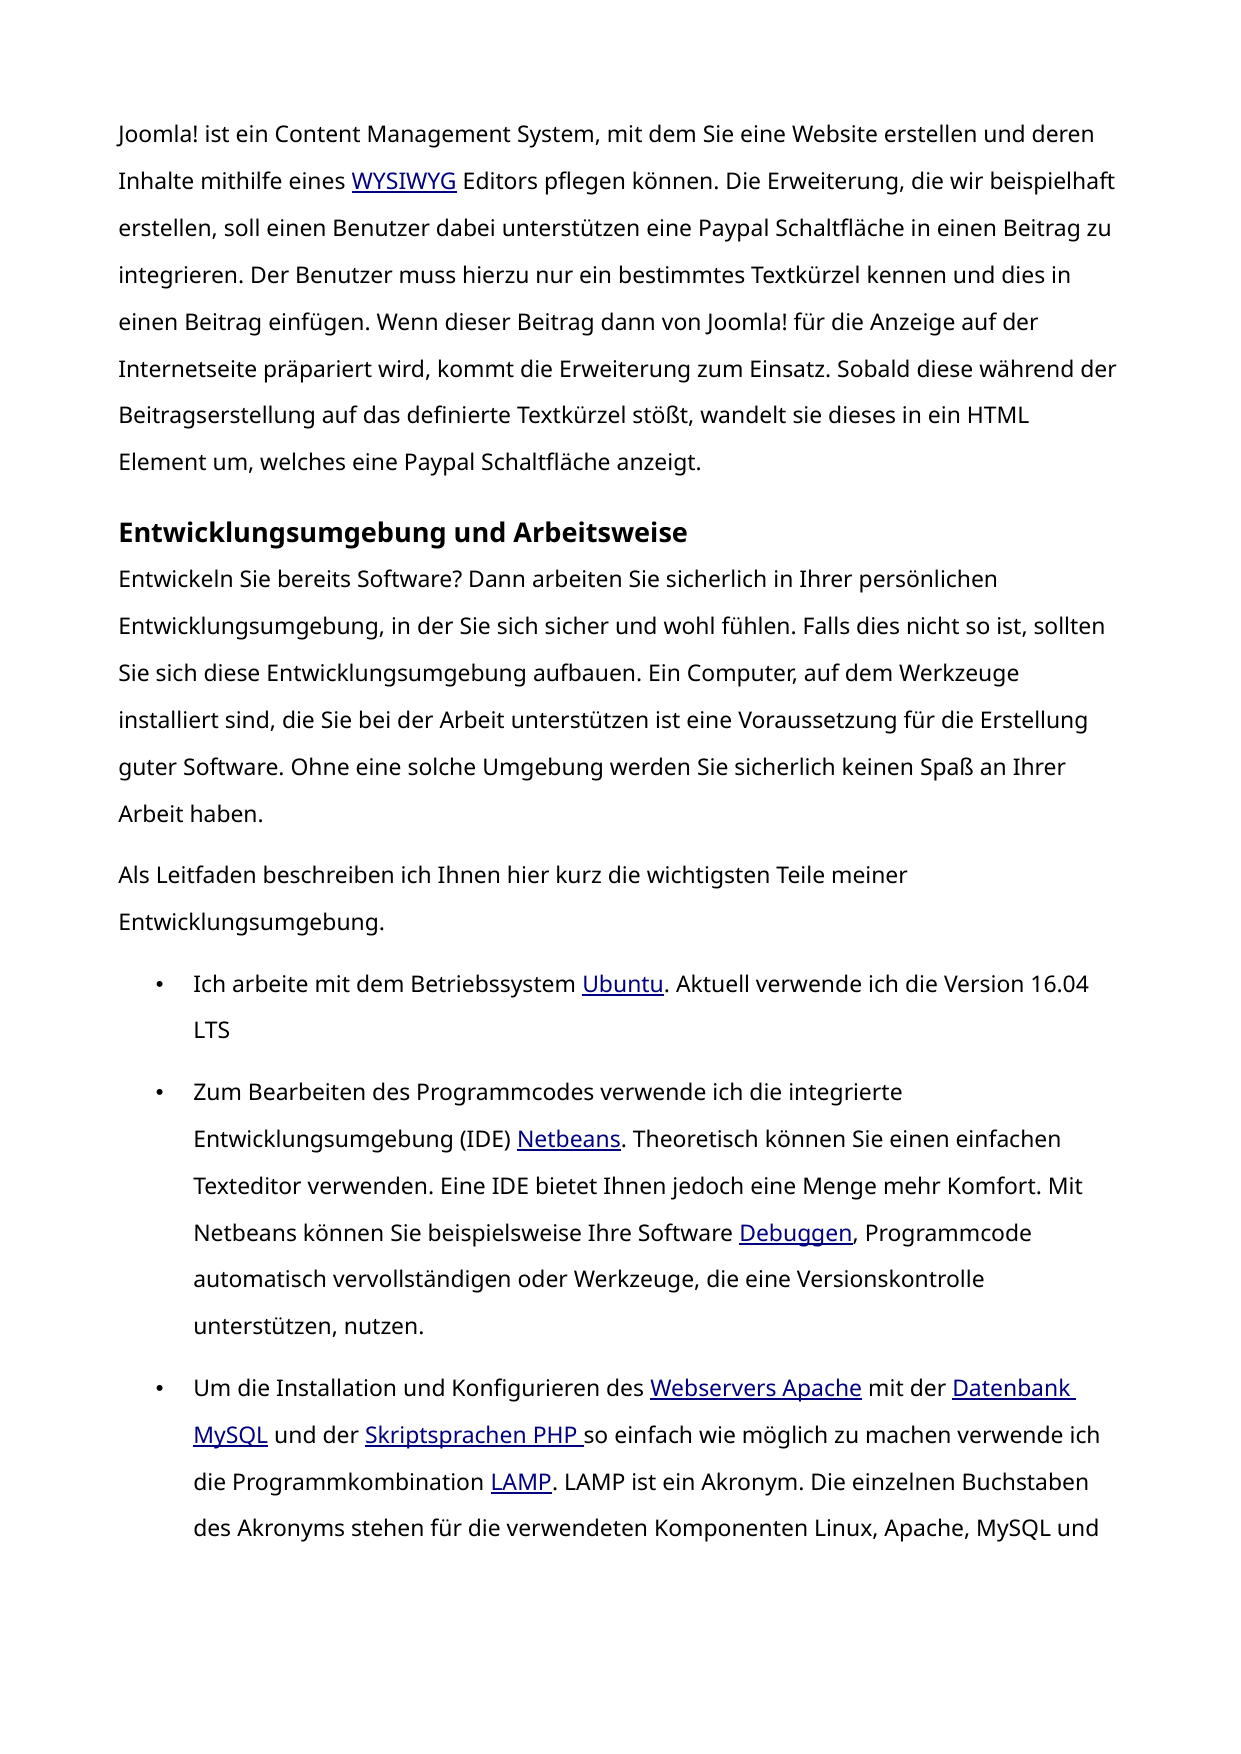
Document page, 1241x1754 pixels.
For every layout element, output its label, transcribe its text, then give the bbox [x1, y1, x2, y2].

text Entwickeln Sie bereits Software? Dann arbeiten Sie sicherlich in Ihrer persönlichen Entwicklungsumgebung, in der Sie sich sicher und wohl fühlen. Falls dies nicht so ist, sollten Sie sich diese Entwicklungsumgebung aufbauen. Ein Computer, auf dem Werkzeuge installiert sind, die Sie bei der Arbeit unterstützen ist eine Voraussetzung für die Erstellung guter Software. Ohne eine solche Umgebung werden Sie sicherlich keinen Spaß an Ihrer Arbeit haben. [118, 563, 1122, 829]
text Als Leitfaden beschreiben ich Ihnen hier kurz die wichtigsten Teile meiner Entwicklungsumgebung. [118, 859, 1122, 937]
list Ich arbeite mit dem Betriebssystem Ubuntu. Aktuell verwende ich die Version 16.04 LTS [156, 967, 1122, 1046]
list Zum Bearbeiten des Programmcodes verwende ich die integrierte Entwicklungsumgebung (IDE) Netbeans. Theoretisch können Sie einen einfachen Texteditor verwenden. Eine IDE bietet Ihnen jedoch eine Menge mehr Komfort. Mit Netbeans können Sie beispielsweise Ihre Software Debuggen, Programmcode automatisch vervollständigen oder Werkzeuge, die eine Versionskontrolle unterstützen, nutzen. [156, 1076, 1122, 1341]
list Um die Installation und Konfigurieren des Webservers Apache mit der Datenbank MySQL und der Skriptsprachen PHP so einfach wie möglich zu machen verwende ich die Programmkombination LAMP. LAMP ist ein Akronym. Die einzelnen Buchstaben des Akronyms stehen für die verwendeten Komponenten Linux, Apache, MySQL und [156, 1372, 1122, 1543]
text Joomla! ist ein Content Management System, mit dem Sie eine Website erstellen und deren Inhalte mithilfe eines WYSIWYG Editors pflegen können. Die Erweiterung, die wir beispielhaft erstellen, soll einen Benutzer dabei unterstützen eine Paypal Schaltfläche in einen Beitrag zu integrieren. Der Benutzer muss hierzu nur ein bestimmtes Textkürzel kennen und dies in einen Beitrag einfügen. Wenn dieser Beitrag dann von Joomla! für die Anzeige auf der Internetseite präpariert wird, kommt die Erweiterung zum Einsatz. Sobald diese während der Beitragserstellung auf das definierte Textkürzel stößt, wandelt sie dieses in ein HTML Element um, welches eine Paypal Schaltfläche anzeigt. [118, 118, 1122, 477]
subtitle Entwicklungsumgebung und Arbeitsweise [118, 514, 1122, 551]
